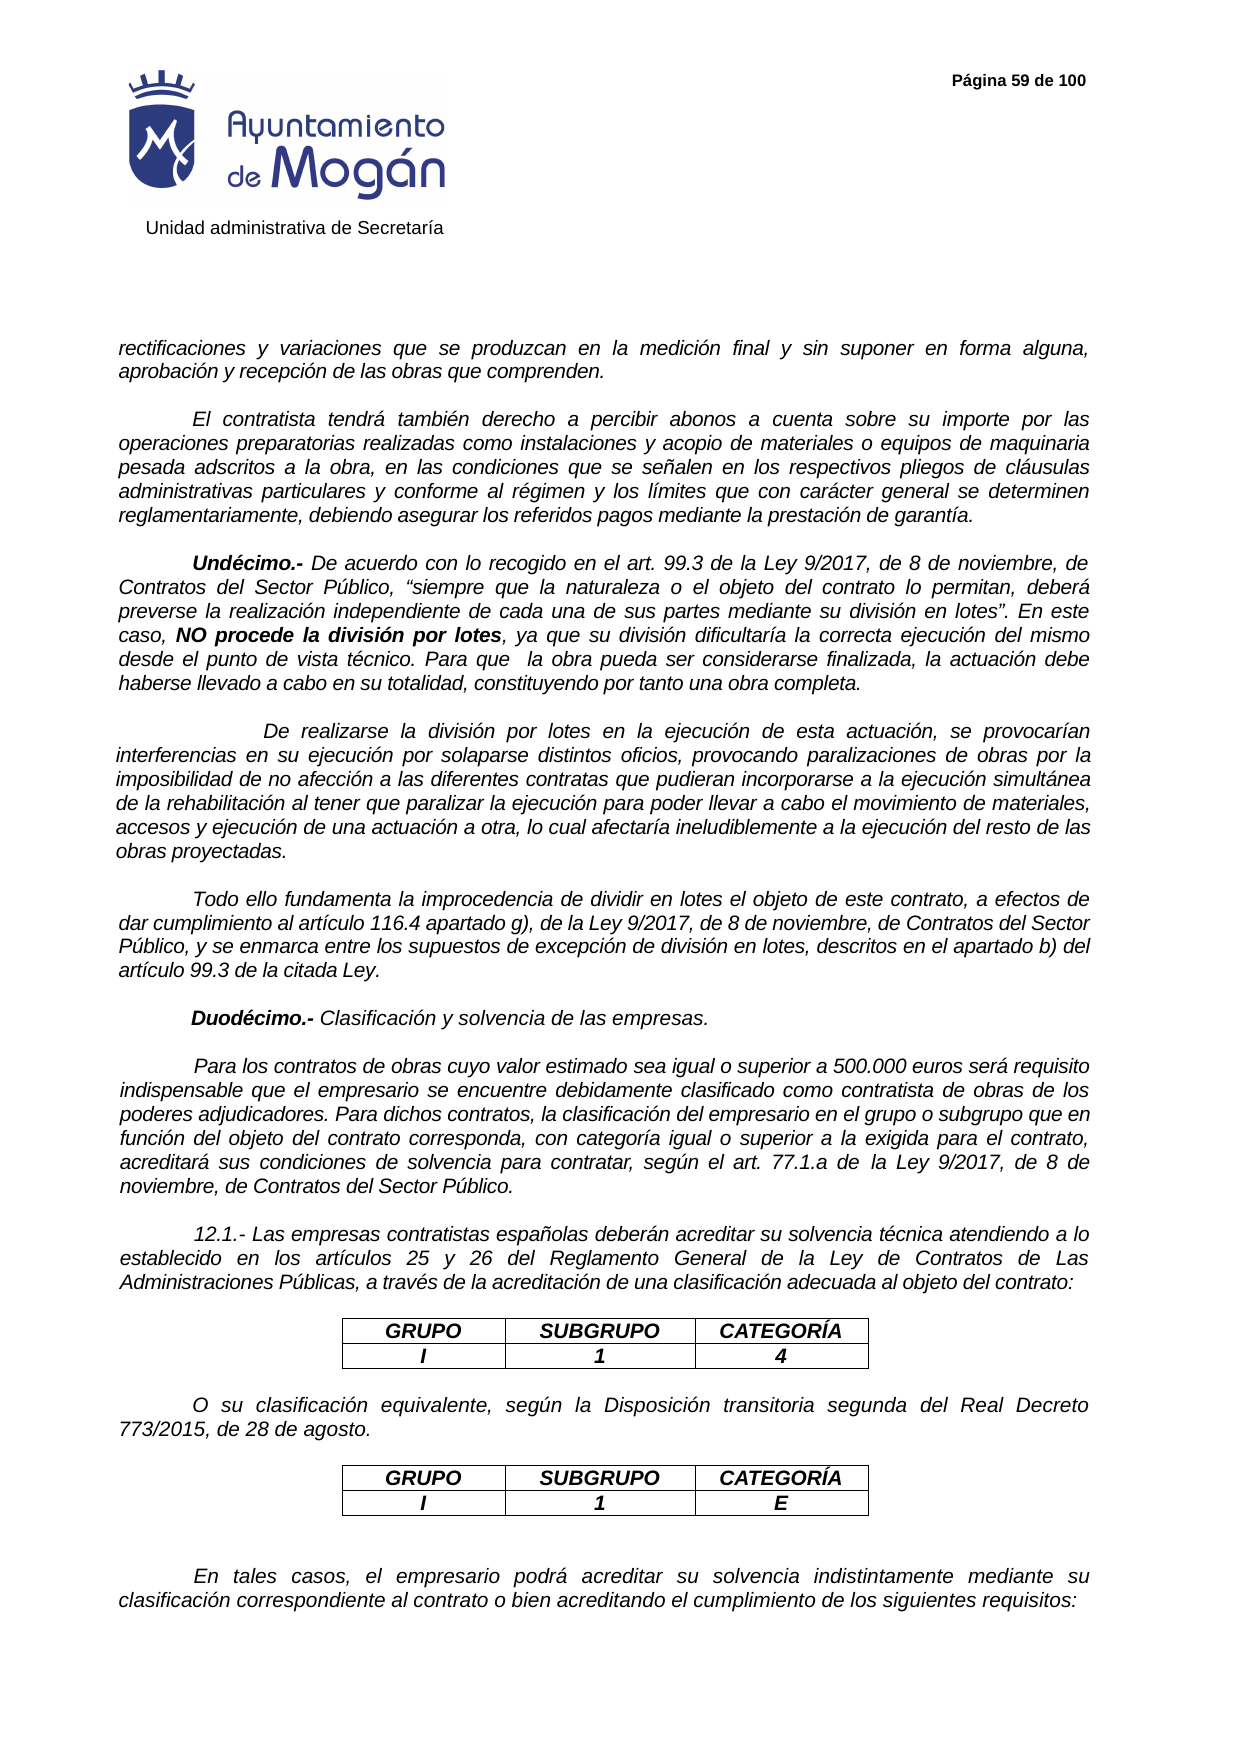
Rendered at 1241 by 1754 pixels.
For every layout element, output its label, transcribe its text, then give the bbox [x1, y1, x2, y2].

text Duodécimo.- Clasificación y solvencia de las empresas. [118, 1006, 1092, 1030]
table_cell I [343, 1344, 505, 1368]
text O su clasificación equivalente, según la Disposición transitoria segunda del Real Decreto 773/2015, de 28 de agosto. [118, 1393, 1092, 1441]
table_cell 1 [506, 1491, 695, 1514]
table_header CATEGORÍA [696, 1466, 868, 1489]
table_header CATEGORÍA [696, 1319, 868, 1343]
picture [128, 70, 445, 206]
text Undécimo.- De acuerdo con lo recogido en el art. 99.3 de la Ley 9/2017, de 8 de noviembre, de Contratos del Sector Público, “siempre que la naturaleza o el objeto del contrato lo permitan, deberá preverse la realización independiente de cada una de sus partes mediante su división en lotes”. En este caso, NO procede la división por lotes, ya que su división dificultaría la correcta ejecución del mismo desde el punto de vista técnico. Para que la obra pueda ser considerarse finalizada, la actuación debe haberse llevado a cabo en su totalidad, constituyendo por tanto una obra completa. [118, 551, 1092, 695]
text rectificaciones y variaciones que se produzcan en la medición final y sin suponer en forma alguna, aprobación y recepción de las obras que comprenden. [118, 335, 1092, 383]
text En tales casos, el empresario podrá acreditar su solvencia indistintamente mediante su clasificación correspondiente al contrato o bien acreditando el cumplimiento de los siguientes requisitos: [118, 1563, 1092, 1611]
table_header SUBGRUPO [506, 1319, 695, 1343]
table_cell 1 [506, 1344, 695, 1368]
text De realizarse la división por lotes en la ejecución de esta actuación, se provocarían interferencias en su ejecución por solaparse distintos oficios, provocando paralizaciones de obras por la imposibilidad de no afección a las diferentes contratas que pudieran incorporarse a la ejecución simultánea de la rehabilitación al tener que paralizar la ejecución para poder llevar a cabo el movimiento de materiales, accesos y ejecución de una actuación a otra, lo cual afectaría ineludiblemente a la ejecución del resto de las obras proyectadas. [116, 719, 1094, 862]
table_header GRUPO [343, 1466, 505, 1489]
text Todo ello fundamenta la improcedencia de dividir en lotes el objeto de este contrato, a efectos de dar cumplimiento al artículo 116.4 apartado g), de la Ley 9/2017, de 8 de noviembre, de Contratos del Sector Público, y se enmarca entre los supuestos de excepción de división en lotes, descritos en el apartado b) del artículo 99.3 de la citada Ley. [118, 886, 1092, 982]
table_cell 4 [696, 1344, 868, 1368]
text El contratista tendrá también derecho a percibir abonos a cuenta sobre su importe por las operaciones preparatorias realizadas como instalaciones y acopio de materiales o equipos de maquinaria pesada adscritos a la obra, en las condiciones que se señalen en los respectivos pliegos de cláusulas administrativas particulares y conforme al régimen y los límites que con carácter general se determinen reglamentariamente, debiendo asegurar los referidos pagos mediante la prestación de garantía. [118, 407, 1092, 527]
text 12.1.- Las empresas contratistas españolas deberán acreditar su solvencia técnica atendiendo a lo establecido en los artículos 25 y 26 del Reglamento General de la Ley de Contratos de Las Administraciones Públicas, a través de la acreditación de una clasificación adecuada al objeto del contrato: [119, 1222, 1092, 1294]
table_cell E [696, 1491, 868, 1514]
table_header SUBGRUPO [506, 1466, 695, 1489]
text Para los contratos de obras cuyo valor estimado sea igual o superior a 500.000 euros será requisito indispensable que el empresario se encuentre debidamente clasificado como contratista de obras de los poderes adjudicadores. Para dichos contratos, la clasificación del empresario en el grupo o subgrupo que en función del objeto del contrato corresponda, con categoría igual o superior a la exigida para el contrato, acreditará sus condiciones de solvencia para contratar, según el art. 77.1.a de la Ley 9/2017, de 8 de noviembre, de Contratos del Sector Público. [119, 1054, 1092, 1198]
table_cell I [343, 1491, 505, 1514]
table_header GRUPO [343, 1319, 505, 1343]
